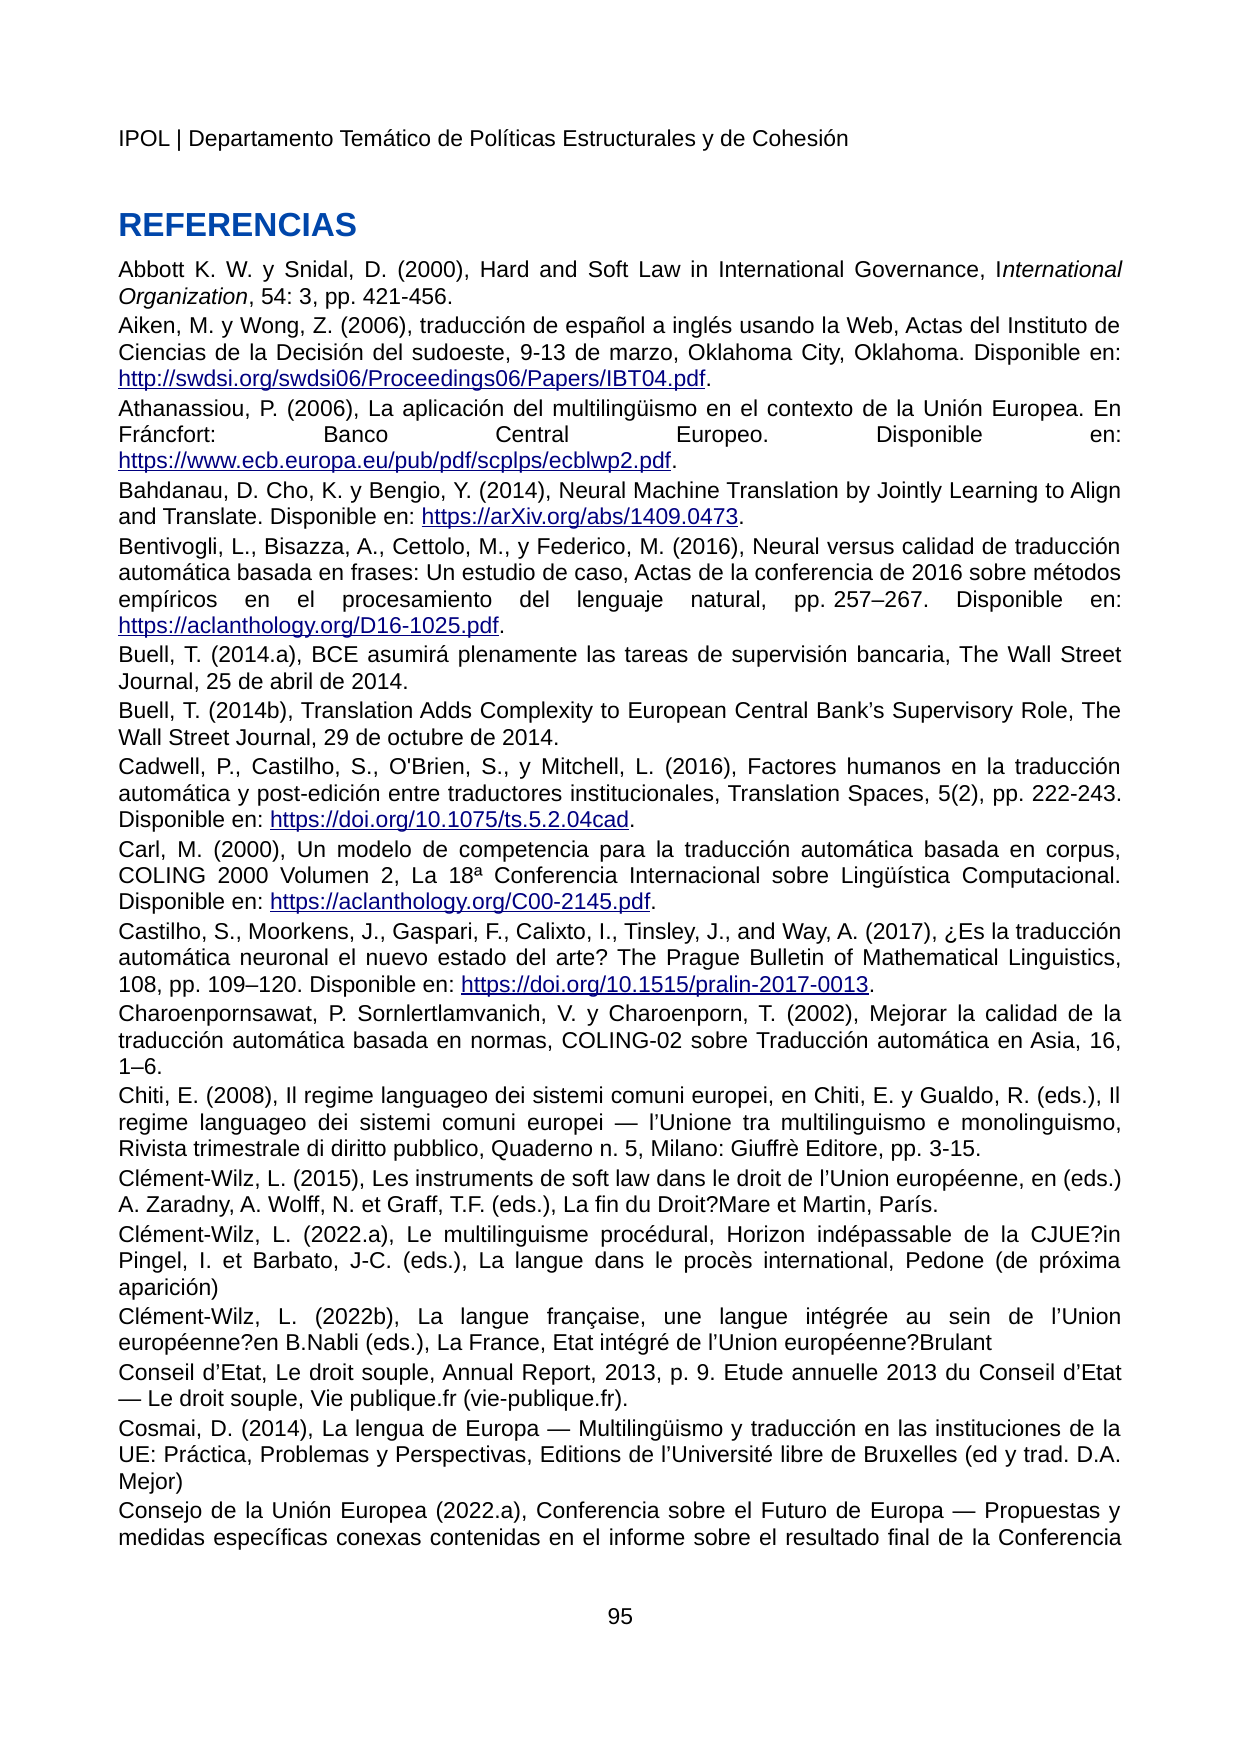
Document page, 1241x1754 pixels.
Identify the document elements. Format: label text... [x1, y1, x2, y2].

text Abbott K. W. y Snidal, D. (2000), Hard and Soft Law in International Governance, International Organization, 54: 3, pp. 421-456. [118, 256, 1122, 309]
text Cadwell, P., Castilho, S., O'Brien, S., y Mitchell, L. (2016), Factores humanos en la traducción automática y post-edición entre traductores institucionales, Translation Spaces, 5(2), pp. 222-243. Disponible en: https://doi.org/10.1075/ts.5.2.04cad. [118, 753, 1122, 832]
text Castilho, S., Moorkens, J., Gaspari, F., Calixto, I., Tinsley, J., and Way, A. (2017), ¿Es la traducción automática neuronal el nuevo estado del arte? The Prague Bulletin of Mathematical Linguistics, 108, pp. 109–120. Disponible en: https://doi.org/10.1515/pralin-2017-0013. [118, 918, 1122, 997]
text Clément-Wilz, L. (2022b), La langue française, une langue intégrée au sein de l’Union européenne?en B.Nabli (eds.), La France, Etat intégré de l’Union européenne?Brulant [118, 1303, 1122, 1356]
text Buell, T. (2014.a), BCE asumirá plenamente las tareas de supervisión bancaria, The Wall Street Journal, 25 de abril de 2014. [118, 641, 1122, 694]
text Bentivogli, L., Bisazza, A., Cettolo, M., y Federico, M. (2016), Neural versus calidad de traducción automática basada en frases: Un estudio de caso, Actas de la conferencia de 2016 sobre métodos empíricos en el procesamiento del lenguaje natural, pp. 257–267. Disponible en: https://aclanthology.org/D16-1025.pdf. [118, 533, 1122, 638]
subtitle REFERENCIAS [118, 205, 1122, 244]
text Athanassiou, P. (2006), La aplicación del multilingüismo en el contexto de la Unión Europea. En Fráncfort: Banco Central Europeo. Disponible en: https://www.ecb.europa.eu/pub/pdf/scplps/ecblwp2.pdf. [118, 394, 1122, 474]
text Bahdanau, D. Cho, K. y Bengio, Y. (2014), Neural Machine Translation by Jointly Learning to Align and Translate. Disponible en: https://arXiv.org/abs/1409.0473. [118, 477, 1122, 529]
text Clément-Wilz, L. (2015), Les instruments de soft law dans le droit de l’Union européenne, en (eds.) A. Zaradny, A. Wolff, N. et Graff, T.F. (eds.), La fin du Droit?Mare et Martin, París. [118, 1165, 1122, 1217]
text Aiken, M. y Wong, Z. (2006), traducción de español a inglés usando la Web, Actas del Instituto de Ciencias de la Decisión del sudoeste, 9-13 de marzo, Oklahoma City, Oklahoma. Disponible en: http://swdsi.org/swdsi06/Proceedings06/Papers/IBT04.pdf. [118, 312, 1122, 391]
text Carl, M. (2000), Un modelo de competencia para la traducción automática basada en corpus, COLING 2000 Volumen 2, La 18ª Conferencia Internacional sobre Lingüística Computacional. Disponible en: https://aclanthology.org/C00-2145.pdf. [118, 836, 1122, 915]
text Clément-Wilz, L. (2022.a), Le multilinguisme procédural, Horizon indépassable de la CJUE?in Pingel, I. et Barbato, J-C. (eds.), La langue dans le procès international, Pedone (de próxima aparición) [118, 1221, 1122, 1300]
text Buell, T. (2014b), Translation Adds Complexity to European Central Bank’s Supervisory Role, The Wall Street Journal, 29 de octubre de 2014. [118, 697, 1122, 750]
text Cosmai, D. (2014), La lengua de Europa — Multilingüismo y traducción en las instituciones de la UE: Práctica, Problemas y Perspectivas, Editions de l’Université libre de Bruxelles (ed y trad. D.A. Mejor) [118, 1415, 1122, 1494]
text Chiti, E. (2008), Il regime languageo dei sistemi comuni europei, en Chiti, E. y Gualdo, R. (eds.), Il regime languageo dei sistemi comuni europei — l’Unione tra multilinguismo e monolinguismo, Rivista trimestrale di diritto pubblico, Quaderno n. 5, Milano: Giuffrè Editore, pp. 3-15. [118, 1082, 1122, 1162]
text Consejo de la Unión Europea (2022.a), Conferencia sobre el Futuro de Europa — Propuestas y medidas específicas conexas contenidas en el informe sobre el resultado final de la Conferencia [118, 1497, 1122, 1550]
text Conseil d’Etat, Le droit souple, Annual Report, 2013, p. 9. Etude annuelle 2013 du Conseil d’Etat — Le droit souple, Vie publique.fr (vie-publique.fr). [118, 1359, 1122, 1412]
text Charoenpornsawat, P. Sornlertlamvanich, V. y Charoenporn, T. (2002), Mejorar la calidad de la traducción automática basada en normas, COLING-02 sobre Traducción automática en Asia, 16, 1–6. [118, 1000, 1122, 1079]
